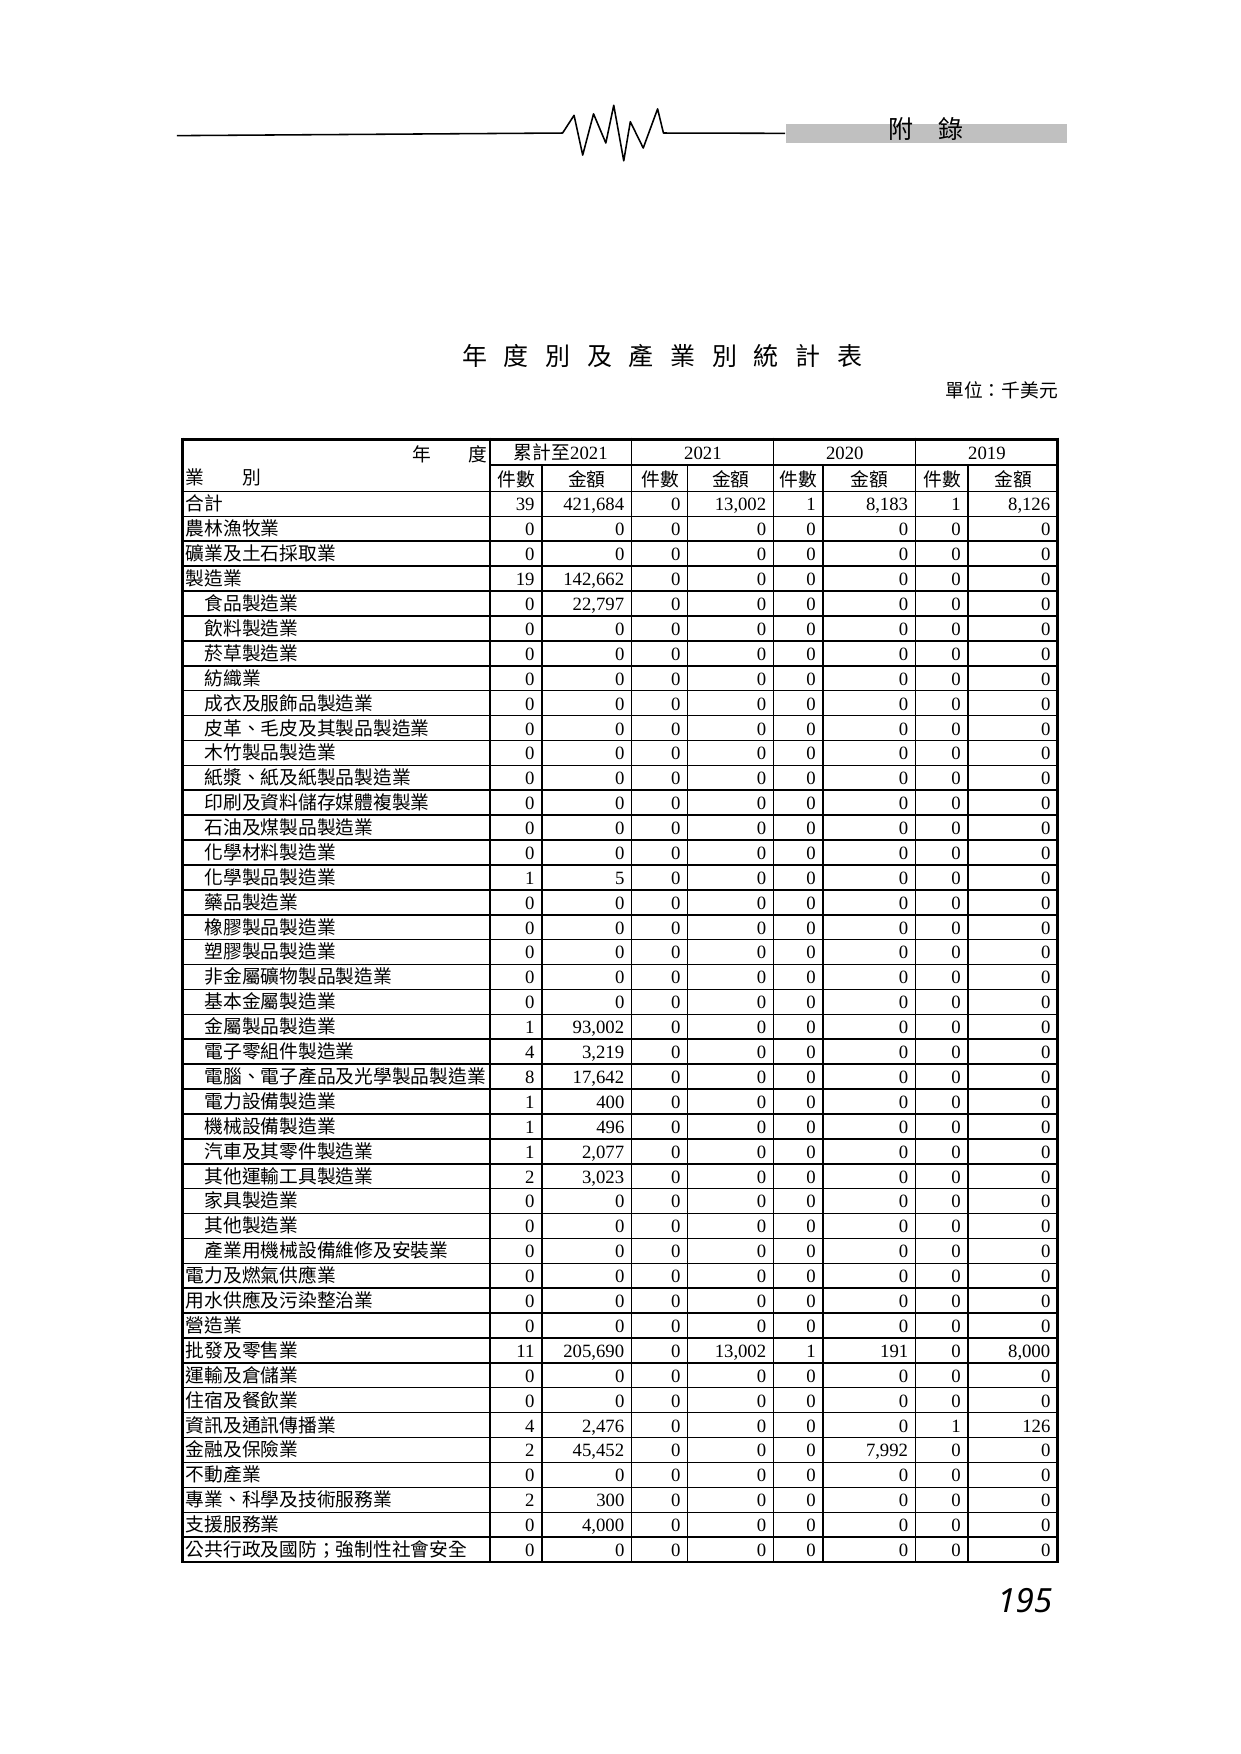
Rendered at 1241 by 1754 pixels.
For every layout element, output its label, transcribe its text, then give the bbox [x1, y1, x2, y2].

table_cell 0 [774, 1364, 822, 1387]
table_cell 0 [824, 1214, 915, 1237]
table_cell 0 [688, 517, 773, 540]
table_cell 0 [824, 1264, 915, 1287]
table_cell 合計 [184, 492, 489, 516]
table_cell 0 [969, 542, 1056, 565]
table_cell 0 [916, 1339, 967, 1362]
table_cell 金屬製品製造業 [184, 1015, 489, 1038]
table_cell 0 [916, 617, 967, 640]
table_cell 0 [774, 542, 822, 565]
table_cell 0 [969, 1538, 1056, 1561]
table_cell 0 [632, 841, 687, 864]
table_cell 化學材料製造業 [184, 841, 489, 864]
table_cell 0 [969, 1364, 1056, 1387]
table_cell 0 [491, 617, 541, 640]
table_cell 0 [491, 891, 541, 914]
table_cell 件數 [491, 466, 541, 491]
table_cell 0 [543, 1264, 631, 1287]
table_cell 件數 [632, 466, 687, 491]
table_cell 0 [543, 791, 631, 814]
table_cell 0 [916, 1488, 967, 1511]
table_cell 0 [774, 990, 822, 1013]
table_cell 0 [916, 891, 967, 914]
table_cell 0 [824, 1165, 915, 1188]
table_cell 1 [916, 1413, 967, 1437]
table_cell 用水供應及污染整治業 [184, 1289, 489, 1312]
table_cell 0 [774, 891, 822, 914]
table_cell 0 [969, 965, 1056, 988]
table_cell 0 [774, 1488, 822, 1511]
table_cell 金額 [688, 466, 773, 491]
table_cell 不動產業 [184, 1463, 489, 1486]
table_cell 0 [688, 1488, 773, 1511]
table_cell 0 [774, 1463, 822, 1486]
table_cell 0 [632, 567, 687, 590]
table_cell 0 [916, 1364, 967, 1387]
table_cell 0 [688, 691, 773, 715]
table_cell 0 [969, 1015, 1056, 1038]
table_cell 0 [688, 1513, 773, 1536]
table_cell 0 [688, 1364, 773, 1387]
table_cell 0 [824, 567, 915, 590]
table_cell 0 [969, 891, 1056, 914]
table_cell 製造業 [184, 567, 489, 590]
table_cell 0 [969, 1438, 1056, 1462]
table_cell 0 [632, 1214, 687, 1237]
table_cell 0 [916, 517, 967, 540]
table_cell 7,992 [824, 1438, 915, 1462]
table_cell 0 [632, 1264, 687, 1287]
table_cell 0 [491, 940, 541, 964]
table_cell 成衣及服飾品製造業 [184, 691, 489, 715]
table_cell 0 [969, 741, 1056, 764]
table_cell 食品製造業 [184, 592, 489, 615]
table_cell 0 [824, 1513, 915, 1536]
table_cell 0 [774, 766, 822, 789]
table_cell 2 [491, 1165, 541, 1188]
table_cell 0 [774, 1065, 822, 1088]
table_cell 0 [824, 965, 915, 988]
table_cell 0 [916, 716, 967, 739]
table_cell 0 [969, 1165, 1056, 1188]
table_cell 0 [632, 816, 687, 839]
table_cell 0 [543, 766, 631, 789]
table_cell 電力設備製造業 [184, 1090, 489, 1113]
table_cell 2,077 [543, 1140, 631, 1163]
table_cell 0 [916, 1115, 967, 1138]
table_cell 0 [774, 1214, 822, 1237]
table_cell 0 [774, 916, 822, 939]
table_cell 0 [824, 1140, 915, 1163]
table_cell 0 [688, 1463, 773, 1486]
table_cell 0 [824, 592, 915, 615]
table_cell 0 [916, 592, 967, 615]
table_cell 0 [491, 1538, 541, 1561]
table_cell 0 [916, 916, 967, 939]
table_cell 0 [543, 891, 631, 914]
table_cell 0 [969, 1115, 1056, 1138]
table_cell 0 [688, 1538, 773, 1561]
table_cell 化學製品製造業 [184, 866, 489, 889]
table_cell 0 [491, 816, 541, 839]
table_cell 批發及零售業 [184, 1339, 489, 1362]
table_cell 0 [824, 841, 915, 864]
table_cell 0 [969, 691, 1056, 715]
table_cell 0 [688, 1165, 773, 1188]
table_cell 1 [491, 866, 541, 889]
table_cell 0 [491, 916, 541, 939]
table_cell 0 [969, 766, 1056, 789]
table_cell 0 [632, 542, 687, 565]
table_cell 0 [969, 990, 1056, 1013]
table_cell 0 [543, 542, 631, 565]
table_cell 0 [632, 492, 687, 516]
table_header 年 度 業 別 [184, 441, 489, 491]
table_cell 2 [491, 1488, 541, 1511]
table_cell 0 [774, 1513, 822, 1536]
table_cell 0 [543, 1214, 631, 1237]
table_cell 19 [491, 567, 541, 590]
table_cell 0 [916, 1065, 967, 1088]
table_cell 0 [916, 965, 967, 988]
table_header 2020 [774, 441, 915, 464]
table_cell 0 [491, 1364, 541, 1387]
table_cell 0 [688, 1438, 773, 1462]
table_cell 4 [491, 1413, 541, 1437]
table_cell 0 [916, 1314, 967, 1337]
table_cell 0 [774, 1264, 822, 1287]
table_cell 0 [491, 791, 541, 814]
table_cell 0 [491, 592, 541, 615]
table_cell 0 [543, 716, 631, 739]
table_cell 0 [969, 567, 1056, 590]
table_cell 0 [491, 1289, 541, 1312]
table_cell 0 [543, 965, 631, 988]
table_cell 0 [632, 1165, 687, 1188]
table_cell 4,000 [543, 1513, 631, 1536]
table_cell 家具製造業 [184, 1189, 489, 1213]
table_cell 0 [824, 1538, 915, 1561]
table_cell 0 [824, 866, 915, 889]
table_cell 0 [916, 816, 967, 839]
table_cell 0 [688, 940, 773, 964]
table_cell 0 [969, 592, 1056, 615]
table_cell 其他運輸工具製造業 [184, 1165, 489, 1188]
table_cell 0 [688, 1413, 773, 1437]
table_cell 農林漁牧業 [184, 517, 489, 540]
table_cell 0 [688, 667, 773, 690]
table_cell 0 [824, 691, 915, 715]
table_cell 2,476 [543, 1413, 631, 1437]
table_cell 0 [969, 617, 1056, 640]
table_cell 金額 [969, 466, 1056, 491]
table_cell 0 [969, 1140, 1056, 1163]
table_cell 0 [916, 1463, 967, 1486]
table_cell 0 [491, 517, 541, 540]
table_cell 0 [543, 691, 631, 715]
table_cell 0 [688, 1065, 773, 1088]
table_cell 0 [774, 1438, 822, 1462]
table_cell 住宿及餐飲業 [184, 1388, 489, 1412]
table_cell 0 [632, 965, 687, 988]
table_cell 非金屬礦物製品製造業 [184, 965, 489, 988]
table_header 累計至2021 [491, 441, 631, 464]
table_cell 142,662 [543, 567, 631, 590]
table_cell 0 [632, 517, 687, 540]
table_cell 0 [491, 1214, 541, 1237]
table_cell 0 [916, 1289, 967, 1312]
table_cell 皮革、毛皮及其製品製造業 [184, 716, 489, 739]
table_cell 汽車及其零件製造業 [184, 1140, 489, 1163]
table_cell 0 [916, 1140, 967, 1163]
table_cell 0 [916, 1090, 967, 1113]
table_cell 0 [969, 642, 1056, 665]
table_cell 0 [632, 1140, 687, 1163]
table_cell 8,126 [969, 492, 1056, 516]
table_cell 1 [491, 1090, 541, 1113]
table_cell 0 [824, 617, 915, 640]
table_cell 93,002 [543, 1015, 631, 1038]
table_cell 0 [632, 1339, 687, 1362]
table_cell 0 [824, 1314, 915, 1337]
table_cell 0 [969, 1289, 1056, 1312]
table_cell 0 [824, 1289, 915, 1312]
table_cell 石油及煤製品製造業 [184, 816, 489, 839]
table_cell 0 [824, 891, 915, 914]
table_cell 0 [916, 1513, 967, 1536]
table_cell 0 [824, 1090, 915, 1113]
table_cell 電子零組件製造業 [184, 1040, 489, 1063]
table_cell 0 [774, 1413, 822, 1437]
table_cell 其他製造業 [184, 1214, 489, 1237]
table_cell 0 [688, 866, 773, 889]
table_cell 0 [688, 1289, 773, 1312]
table_cell 0 [491, 691, 541, 715]
table_cell 0 [543, 667, 631, 690]
table_cell 0 [632, 916, 687, 939]
table_cell 0 [969, 1040, 1056, 1063]
table_cell 0 [774, 791, 822, 814]
table_cell 0 [774, 1189, 822, 1213]
table_cell 0 [774, 841, 822, 864]
table_cell 0 [688, 741, 773, 764]
table_cell 0 [543, 1364, 631, 1387]
table_cell 0 [543, 916, 631, 939]
table_cell 0 [543, 1289, 631, 1312]
table_cell 0 [688, 716, 773, 739]
table_cell 0 [969, 940, 1056, 964]
table_cell 0 [774, 1115, 822, 1138]
table_cell 金額 [543, 466, 631, 491]
table_cell 17,642 [543, 1065, 631, 1088]
table_cell 0 [916, 940, 967, 964]
table_cell 0 [774, 1289, 822, 1312]
table_cell 0 [632, 1314, 687, 1337]
table_cell 0 [632, 1438, 687, 1462]
table_cell 8,000 [969, 1339, 1056, 1362]
table_cell 0 [969, 866, 1056, 889]
table_cell 0 [543, 642, 631, 665]
table_cell 39 [491, 492, 541, 516]
table_cell 0 [491, 642, 541, 665]
table_cell 0 [824, 542, 915, 565]
table_cell 0 [774, 816, 822, 839]
table_cell 0 [774, 1140, 822, 1163]
table_cell 0 [774, 965, 822, 988]
table_cell 0 [688, 642, 773, 665]
table_cell 0 [688, 1214, 773, 1237]
table_cell 0 [543, 1463, 631, 1486]
table_cell 0 [491, 1513, 541, 1536]
table_cell 5 [543, 866, 631, 889]
table_cell 0 [491, 1264, 541, 1287]
table_cell 0 [688, 617, 773, 640]
table_cell 0 [543, 1189, 631, 1213]
table_cell 0 [916, 1438, 967, 1462]
table_cell 0 [632, 766, 687, 789]
table_cell 0 [969, 1214, 1056, 1237]
table_cell 0 [824, 1040, 915, 1063]
table_cell 0 [688, 1140, 773, 1163]
table_cell 0 [632, 667, 687, 690]
table_cell 0 [543, 841, 631, 864]
table_cell 橡膠製品製造業 [184, 916, 489, 939]
table_cell 13,002 [688, 1339, 773, 1362]
table_cell 0 [824, 1413, 915, 1437]
table_cell 0 [543, 741, 631, 764]
table_cell 0 [491, 1388, 541, 1412]
table_cell 0 [543, 990, 631, 1013]
table_cell 0 [774, 940, 822, 964]
table_cell 205,690 [543, 1339, 631, 1362]
table_cell 0 [969, 816, 1056, 839]
table_cell 0 [824, 716, 915, 739]
table_cell 1 [491, 1015, 541, 1038]
table_cell 0 [916, 667, 967, 690]
table_cell 3,023 [543, 1165, 631, 1188]
table_cell 0 [969, 1090, 1056, 1113]
table_cell 4 [491, 1040, 541, 1063]
table_cell 0 [491, 1314, 541, 1337]
table_cell 0 [632, 990, 687, 1013]
table_cell 0 [543, 617, 631, 640]
table_cell 0 [632, 1488, 687, 1511]
table_cell 件數 [774, 466, 822, 491]
table_cell 0 [774, 1015, 822, 1038]
table_cell 0 [632, 1463, 687, 1486]
table_cell 0 [916, 766, 967, 789]
table_cell 0 [774, 1040, 822, 1063]
table_cell 0 [969, 1189, 1056, 1213]
table_cell 運輸及倉儲業 [184, 1364, 489, 1387]
table_cell 0 [969, 716, 1056, 739]
table_cell 0 [632, 891, 687, 914]
table_cell 0 [688, 1040, 773, 1063]
table_cell 0 [688, 766, 773, 789]
table_cell 0 [632, 716, 687, 739]
table_cell 0 [824, 667, 915, 690]
table_cell 0 [632, 1513, 687, 1536]
table_cell 0 [688, 816, 773, 839]
table_cell 0 [774, 1090, 822, 1113]
table_cell 0 [632, 940, 687, 964]
table_cell 0 [824, 1189, 915, 1213]
table_cell 產業用機械設備維修及安裝業 [184, 1239, 489, 1262]
table_cell 0 [688, 567, 773, 590]
table_cell 營造業 [184, 1314, 489, 1337]
table_cell 0 [632, 1239, 687, 1262]
table_cell 0 [688, 990, 773, 1013]
table_cell 0 [824, 1239, 915, 1262]
table_cell 0 [632, 1115, 687, 1138]
table_cell 0 [969, 1239, 1056, 1262]
table_cell 0 [688, 916, 773, 939]
table_cell 0 [491, 741, 541, 764]
table_cell 0 [491, 542, 541, 565]
table_cell 0 [688, 1015, 773, 1038]
table_cell 0 [632, 1538, 687, 1561]
table_cell 400 [543, 1090, 631, 1113]
text 單位：千美元 [183, 375, 1058, 402]
table_cell 0 [916, 1214, 967, 1237]
table_cell 礦業及土石採取業 [184, 542, 489, 565]
table_cell 0 [916, 1538, 967, 1561]
table_cell 0 [688, 592, 773, 615]
table_cell 1 [774, 492, 822, 516]
table_cell 0 [969, 841, 1056, 864]
table_cell 8 [491, 1065, 541, 1088]
table_cell 0 [688, 1264, 773, 1287]
table_cell 0 [632, 691, 687, 715]
table_cell 0 [916, 1165, 967, 1188]
table_cell 0 [774, 1388, 822, 1412]
table_cell 0 [688, 542, 773, 565]
table_cell 0 [916, 1189, 967, 1213]
table_cell 0 [688, 965, 773, 988]
table_cell 0 [774, 1314, 822, 1337]
table_cell 0 [824, 1364, 915, 1387]
table_cell 0 [491, 965, 541, 988]
table_cell 紡織業 [184, 667, 489, 690]
table_cell 0 [969, 1264, 1056, 1287]
table_cell 11 [491, 1339, 541, 1362]
table_cell 0 [824, 1463, 915, 1486]
table_cell 0 [824, 741, 915, 764]
table_cell 0 [632, 1413, 687, 1437]
table_cell 13,002 [688, 492, 773, 516]
table_cell 1 [774, 1339, 822, 1362]
table_cell 藥品製造業 [184, 891, 489, 914]
table_cell 0 [543, 940, 631, 964]
table_cell 22,797 [543, 592, 631, 615]
table_cell 0 [688, 841, 773, 864]
table_cell 0 [824, 816, 915, 839]
table_cell 0 [916, 990, 967, 1013]
table_cell 0 [774, 617, 822, 640]
table_cell 0 [916, 691, 967, 715]
table_cell 0 [632, 1065, 687, 1088]
table_cell 0 [774, 691, 822, 715]
table_cell 0 [824, 517, 915, 540]
table_cell 0 [632, 1090, 687, 1113]
table_cell 紙漿、紙及紙製品製造業 [184, 766, 489, 789]
table_cell 塑膠製品製造業 [184, 940, 489, 964]
table_cell 0 [688, 1239, 773, 1262]
table_cell 電力及燃氣供應業 [184, 1264, 489, 1287]
table_cell 0 [774, 667, 822, 690]
table_cell 0 [632, 1015, 687, 1038]
table_cell 0 [688, 1314, 773, 1337]
table_cell 0 [969, 1463, 1056, 1486]
table_cell 0 [916, 1239, 967, 1262]
table_cell 0 [824, 1115, 915, 1138]
table_cell 0 [916, 1015, 967, 1038]
table_cell 0 [824, 1488, 915, 1511]
table_cell 0 [774, 1538, 822, 1561]
table_cell 印刷及資料儲存媒體複製業 [184, 791, 489, 814]
table_cell 0 [632, 1189, 687, 1213]
table_cell 0 [969, 517, 1056, 540]
table_cell 0 [916, 567, 967, 590]
table_cell 資訊及通訊傳播業 [184, 1413, 489, 1437]
table_cell 0 [969, 791, 1056, 814]
table_cell 0 [632, 1388, 687, 1412]
table_cell 電腦、電子產品及光學製品製造業 [184, 1065, 489, 1088]
table_cell 8,183 [824, 492, 915, 516]
table_cell 0 [491, 716, 541, 739]
table_cell 0 [491, 1189, 541, 1213]
table_cell 0 [916, 642, 967, 665]
table_cell 木竹製品製造業 [184, 741, 489, 764]
table_cell 191 [824, 1339, 915, 1362]
table_cell 3,219 [543, 1040, 631, 1063]
table_cell 0 [916, 1040, 967, 1063]
table_cell 0 [824, 940, 915, 964]
table_cell 1 [491, 1115, 541, 1138]
table_cell 0 [774, 642, 822, 665]
table_cell 0 [632, 741, 687, 764]
table_cell 0 [916, 1264, 967, 1287]
table_cell 45,452 [543, 1438, 631, 1462]
table_cell 0 [774, 592, 822, 615]
table_cell 0 [688, 1189, 773, 1213]
table_cell 421,684 [543, 492, 631, 516]
table_cell 0 [543, 1314, 631, 1337]
table_cell 1 [916, 492, 967, 516]
table_cell 1 [491, 1140, 541, 1163]
table_cell 0 [969, 1513, 1056, 1536]
table_cell 0 [969, 1065, 1056, 1088]
table_cell 公共行政及國防；強制性社會安全 [184, 1538, 489, 1561]
table_cell 0 [969, 1314, 1056, 1337]
table_cell 0 [632, 1289, 687, 1312]
table_cell 0 [774, 567, 822, 590]
table_cell 2 [491, 1438, 541, 1462]
table_cell 0 [969, 667, 1056, 690]
table_cell 0 [543, 1239, 631, 1262]
table_cell 0 [774, 741, 822, 764]
table_cell 0 [632, 866, 687, 889]
table_cell 0 [543, 1388, 631, 1412]
table_cell 0 [824, 642, 915, 665]
table_cell 0 [969, 916, 1056, 939]
table_header 2021 [632, 441, 773, 464]
table_cell 專業、科學及技術服務業 [184, 1488, 489, 1511]
table_cell 0 [824, 990, 915, 1013]
table_cell 0 [632, 617, 687, 640]
table_cell 0 [824, 766, 915, 789]
table_cell 0 [491, 990, 541, 1013]
table_cell 0 [916, 866, 967, 889]
table_cell 0 [824, 1388, 915, 1412]
table_cell 0 [774, 866, 822, 889]
table_cell 0 [774, 1239, 822, 1262]
table_cell 0 [774, 517, 822, 540]
table_cell 0 [632, 592, 687, 615]
table_cell 基本金屬製造業 [184, 990, 489, 1013]
table_cell 0 [491, 667, 541, 690]
table_cell 0 [688, 1090, 773, 1113]
table_cell 金融及保險業 [184, 1438, 489, 1462]
table_cell 0 [916, 841, 967, 864]
table_cell 0 [774, 716, 822, 739]
table_cell 機械設備製造業 [184, 1115, 489, 1138]
table_cell 0 [774, 1165, 822, 1188]
table_cell 件數 [916, 466, 967, 491]
table_cell 0 [491, 841, 541, 864]
table_cell 0 [491, 766, 541, 789]
text 年度別及產業別統計表 [183, 313, 1058, 375]
table_cell 0 [543, 1538, 631, 1561]
table_cell 0 [824, 916, 915, 939]
table_cell 菸草製造業 [184, 642, 489, 665]
table_cell 0 [632, 791, 687, 814]
table_cell 0 [969, 1488, 1056, 1511]
table_cell 0 [688, 791, 773, 814]
table_cell 0 [632, 1364, 687, 1387]
table_cell 0 [491, 1463, 541, 1486]
table_cell 0 [688, 1388, 773, 1412]
table_cell 0 [916, 791, 967, 814]
table_cell 飲料製造業 [184, 617, 489, 640]
table_cell 支援服務業 [184, 1513, 489, 1536]
table_cell 0 [916, 741, 967, 764]
table_cell 0 [632, 642, 687, 665]
table_cell 0 [543, 517, 631, 540]
table_cell 0 [824, 791, 915, 814]
table_cell 0 [688, 1115, 773, 1138]
table_cell 金額 [824, 466, 915, 491]
table_header 2019 [916, 441, 1056, 464]
table_cell 0 [969, 1388, 1056, 1412]
table_cell 0 [824, 1015, 915, 1038]
table_cell 126 [969, 1413, 1056, 1437]
table_cell 0 [491, 1239, 541, 1262]
table_cell 0 [688, 891, 773, 914]
table_cell 0 [916, 542, 967, 565]
table_cell 0 [916, 1388, 967, 1412]
table_cell 0 [543, 816, 631, 839]
table_cell 300 [543, 1488, 631, 1511]
table_cell 0 [632, 1040, 687, 1063]
table_cell 496 [543, 1115, 631, 1138]
table_cell 0 [824, 1065, 915, 1088]
